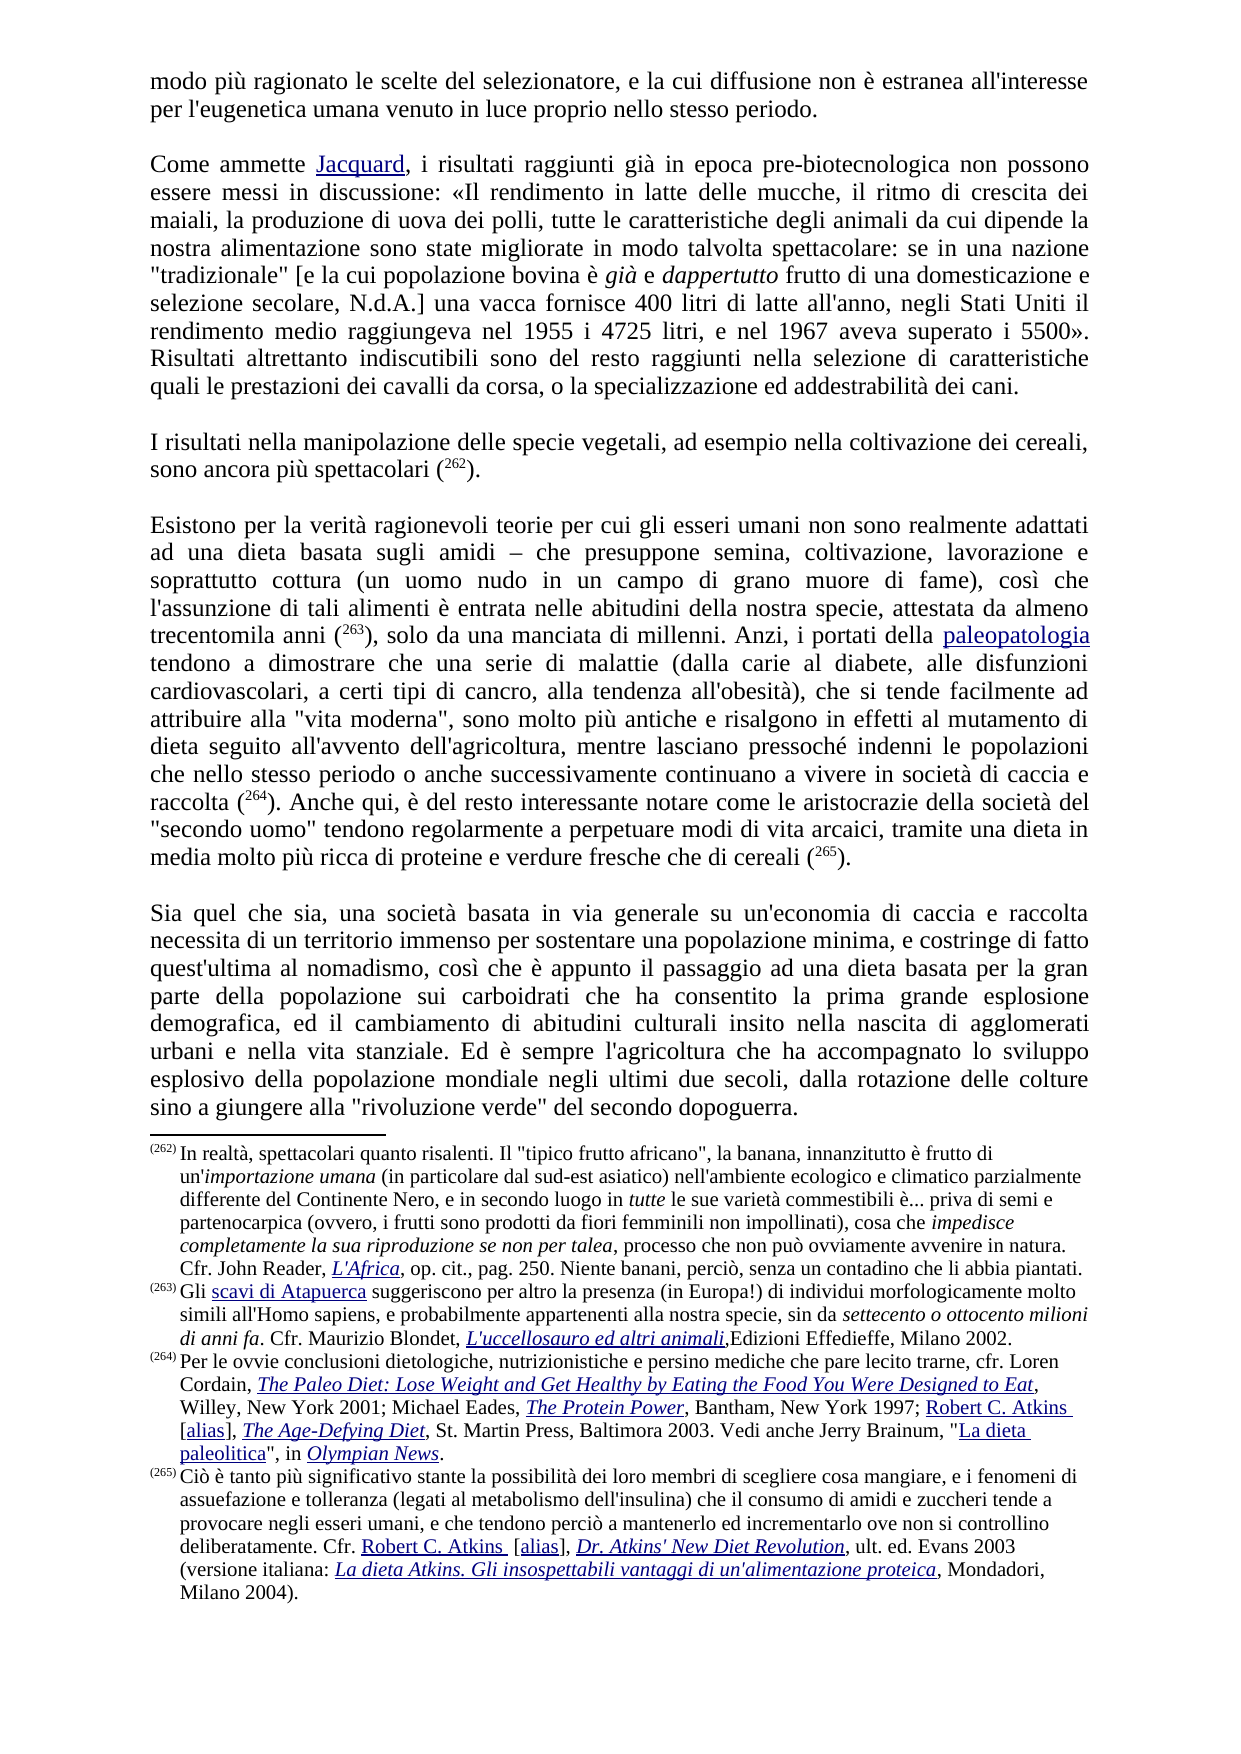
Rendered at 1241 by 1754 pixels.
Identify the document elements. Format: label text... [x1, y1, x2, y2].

list Gli scavi di Atapuerca suggeriscono per altro la presenza (in Europa!) di individui morfologicamente molto simili all'Homo sapiens, e probabilmente appartenenti alla nostra specie, sin da settecento o ottocento milioni di anni fa. Cfr. Maurizio Blondet, L'uccellosauro ed altri animali,Edizioni Effedieffe, Milano 2002. [150, 1280, 1090, 1349]
text modo più ragionato le scelte del selezionatore, e la cui diffusione non è estranea all'interesse per l'eugenetica umana venuto in luce proprio nello stesso periodo. [150, 67, 1090, 123]
list Ciò è tanto più significativo stante la possibilità dei loro membri di scegliere cosa mangiare, e i fenomeni di assuefazione e tolleranza (legati al metabolismo dell'insulina) che il consumo di amidi e zuccheri tende a provocare negli esseri umani, e che tendono perciò a mantenerlo ed incrementarlo ove non si controllino deliberatamente. Cfr. Robert C. Atkins [alias], Dr. Atkins' New Diet Revolution, ult. ed. Evans 2003 (versione italiana: La dieta Atkins. Gli insospettabili vantaggi di un'alimentazione proteica, Mondadori, Milano 2004). [150, 1465, 1090, 1604]
text I risultati nella manipolazione delle specie vegetali, ad esempio nella coltivazione dei cereali, sono ancora più spettacolari (). [150, 428, 1090, 483]
list In realtà, spettacolari quanto risalenti. Il "tipico frutto africano", la banana, innanzitutto è frutto di un'importazione umana (in particolare dal sud-est asiatico) nell'ambiente ecologico e climatico parzialmente differente del Continente Nero, e in secondo luogo in tutte le sue varietà commestibili è... priva di semi e partenocarpica (ovvero, i frutti sono prodotti da fiori femminili non impollinati), cosa che impedisce completamente la sua riproduzione se non per talea, processo che non può ovviamente avvenire in natura. Cfr. John Reader, L'Africa, op. cit., pag. 250. Niente banani, perciò, senza un contadino che li abbia piantati. [150, 1141, 1090, 1280]
text Sia quel che sia, una società basata in via generale su un'economia di caccia e raccolta necessita di un territorio immenso per sostentare una popolazione minima, e costringe di fatto quest'ultima al nomadismo, così che è appunto il passaggio ad una dieta basata per la gran parte della popolazione sui carboidrati che ha consentito la prima grande esplosione demografica, ed il cambiamento di abitudini culturali insito nella nascita di agglomerati urbani e nella vita stanziale. Ed è sempre l'agricoltura che ha accompagnato lo sviluppo esplosivo della popolazione mondiale negli ultimi due secoli, dalla rotazione delle colture sino a giungere alla "rivoluzione verde" del secondo dopoguerra. [150, 899, 1090, 1120]
text Come ammette Jacquard, i risultati raggiunti già in epoca pre-biotecnologica non possono essere messi in discussione: «Il rendimento in latte delle mucche, il ritmo di crescita dei maiali, la produzione di uova dei polli, tutte le caratteristiche degli animali da cui dipende la nostra alimentazione sono state migliorate in modo talvolta spettacolare: se in una nazione "tradizionale" [e la cui popolazione bovina è già e dappertutto frutto di una domesticazione e selezione secolare, N.d.A.] una vacca fornisce 400 litri di latte all'anno, negli Stati Uniti il rendimento medio raggiungeva nel 1955 i 4725 litri, e nel 1967 aveva superato i 5500». Risultati altrettanto indiscutibili sono del resto raggiunti nella selezione di caratteristiche quali le prestazioni dei cavalli da corsa, o la specializzazione ed addestrabilità dei cani. [150, 151, 1090, 400]
text Esistono per la verità ragionevoli teorie per cui gli esseri umani non sono realmente adattati ad una dieta basata sugli amidi – che presuppone semina, coltivazione, lavorazione e soprattutto cottura (un uomo nudo in un campo di grano muore di fame), così che l'assunzione di tali alimenti è entrata nelle abitudini della nostra specie, attestata da almeno trecentomila anni (), solo da una manciata di millenni. Anzi, i portati della paleopatologia tendono a dimostrare che una serie di malattie (dalla carie al diabete, alle disfunzioni cardiovascolari, a certi tipi di cancro, alla tendenza all'obesità), che si tende facilmente ad attribuire alla "vita moderna", sono molto più antiche e risalgono in effetti al mutamento di dieta seguito all'avvento dell'agricoltura, mentre lasciano pressoché indenni le popolazioni che nello stesso periodo o anche successivamente continuano a vivere in società di caccia e raccolta (). Anche qui, è del resto interessante notare come le aristocrazie della società del "secondo uomo" tendono regolarmente a perpetuare modi di vita arcaici, tramite una dieta in media molto più ricca di proteine e verdure fresche che di cereali (). [150, 511, 1090, 871]
list Per le ovvie conclusioni dietologiche, nutrizionistiche e persino mediche che pare lecito trarne, cfr. Loren Cordain, The Paleo Diet: Lose Weight and Get Healthy by Eating the Food You Were Designed to Eat, Willey, New York 2001; Michael Eades, The Protein Power, Bantham, New York 1997; Robert C. Atkins [alias], The Age-Defying Diet, St. Martin Press, Baltimora 2003. Vedi anche Jerry Brainum, "La dieta paleolitica", in Olympian News. [150, 1349, 1090, 1465]
